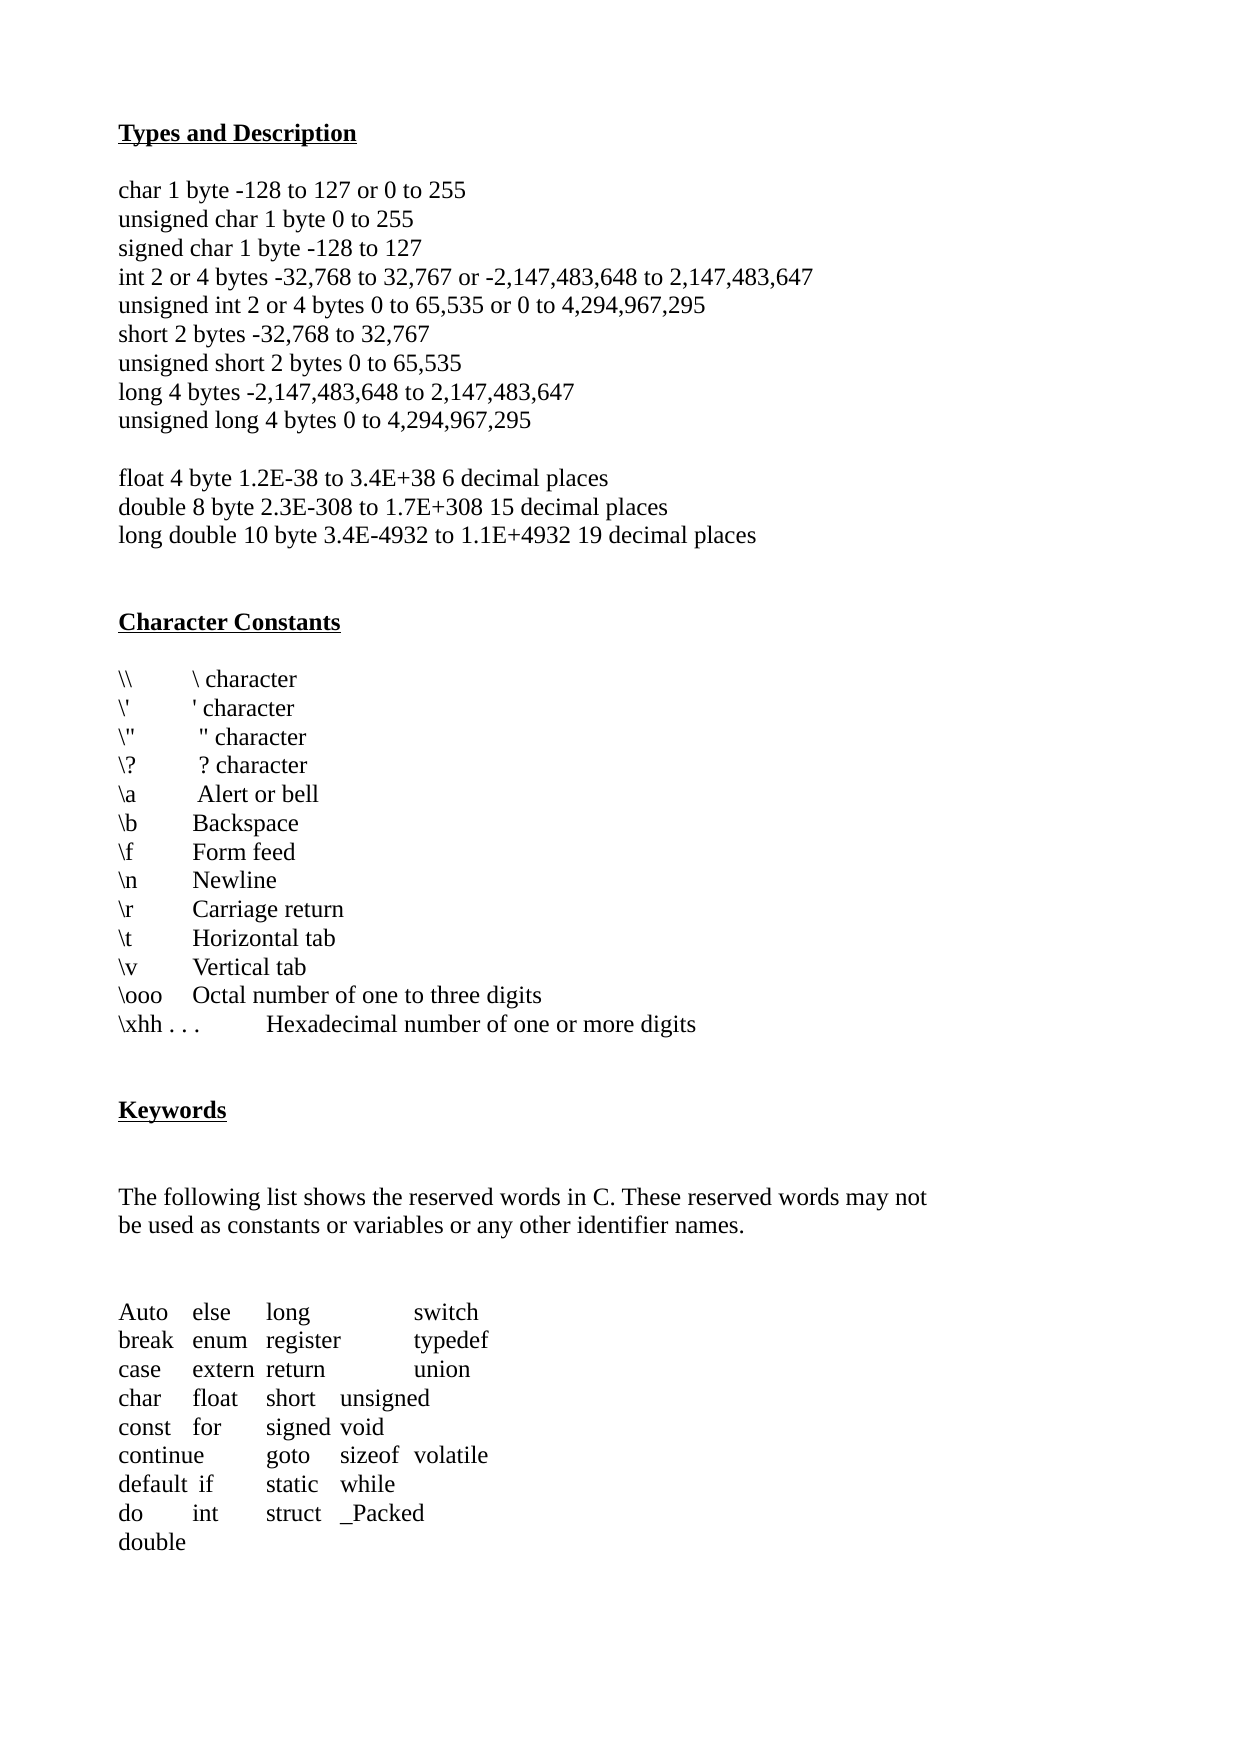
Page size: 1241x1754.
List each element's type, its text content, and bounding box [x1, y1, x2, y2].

text default if static while [118, 1469, 1122, 1498]
text The following list shows the reserved words in C. These reserved words may not [118, 1182, 1122, 1211]
text Keywords [118, 1096, 1122, 1124]
text \' ' character [118, 693, 1122, 722]
text Auto else long switch [118, 1297, 1122, 1326]
text unsigned short 2 bytes 0 to 65,535 [118, 348, 1122, 377]
text \v Vertical tab [118, 952, 1122, 981]
text signed char 1 byte -128 to 127 [118, 233, 1122, 262]
text \" " character [118, 722, 1122, 751]
text be used as constants or variables or any other identifier names. [118, 1211, 1122, 1239]
text float 4 byte 1.2E-38 to 3.4E+38 6 decimal places [118, 463, 1122, 492]
text continue goto sizeof volatile [118, 1441, 1122, 1469]
text int 2 or 4 bytes -32,768 to 32,767 or -2,147,483,648 to 2,147,483,647 [118, 262, 1122, 291]
text char 1 byte -128 to 127 or 0 to 255 [118, 176, 1122, 204]
text \ooo Octal number of one to three digits [118, 981, 1122, 1009]
text \r Carriage return [118, 894, 1122, 923]
text Types and Description [118, 118, 1122, 147]
text double [118, 1527, 1122, 1556]
text \xhh . . . Hexadecimal number of one or more digits [118, 1009, 1122, 1038]
text \a Alert or bell [118, 779, 1122, 808]
text Character Constants [118, 607, 1122, 636]
text long double 10 byte 3.4E-4932 to 1.1E+4932 19 decimal places [118, 521, 1122, 549]
text \b Backspace [118, 808, 1122, 837]
text const for signed void [118, 1412, 1122, 1441]
text double 8 byte 2.3E-308 to 1.7E+308 15 decimal places [118, 492, 1122, 521]
text \t Horizontal tab [118, 923, 1122, 952]
text short 2 bytes -32,768 to 32,767 [118, 319, 1122, 348]
text unsigned long 4 bytes 0 to 4,294,967,295 [118, 406, 1122, 434]
text unsigned char 1 byte 0 to 255 [118, 204, 1122, 233]
text \? ? character [118, 751, 1122, 779]
text \f Form feed [118, 837, 1122, 866]
text long 4 bytes -2,147,483,648 to 2,147,483,647 [118, 377, 1122, 406]
text case extern return union [118, 1354, 1122, 1383]
text char float short unsigned [118, 1383, 1122, 1412]
text do int struct _Packed [118, 1498, 1122, 1527]
text unsigned int 2 or 4 bytes 0 to 65,535 or 0 to 4,294,967,295 [118, 291, 1122, 319]
text break enum register typedef [118, 1326, 1122, 1354]
text \n Newline [118, 866, 1122, 894]
text \\ \ character [118, 664, 1122, 693]
